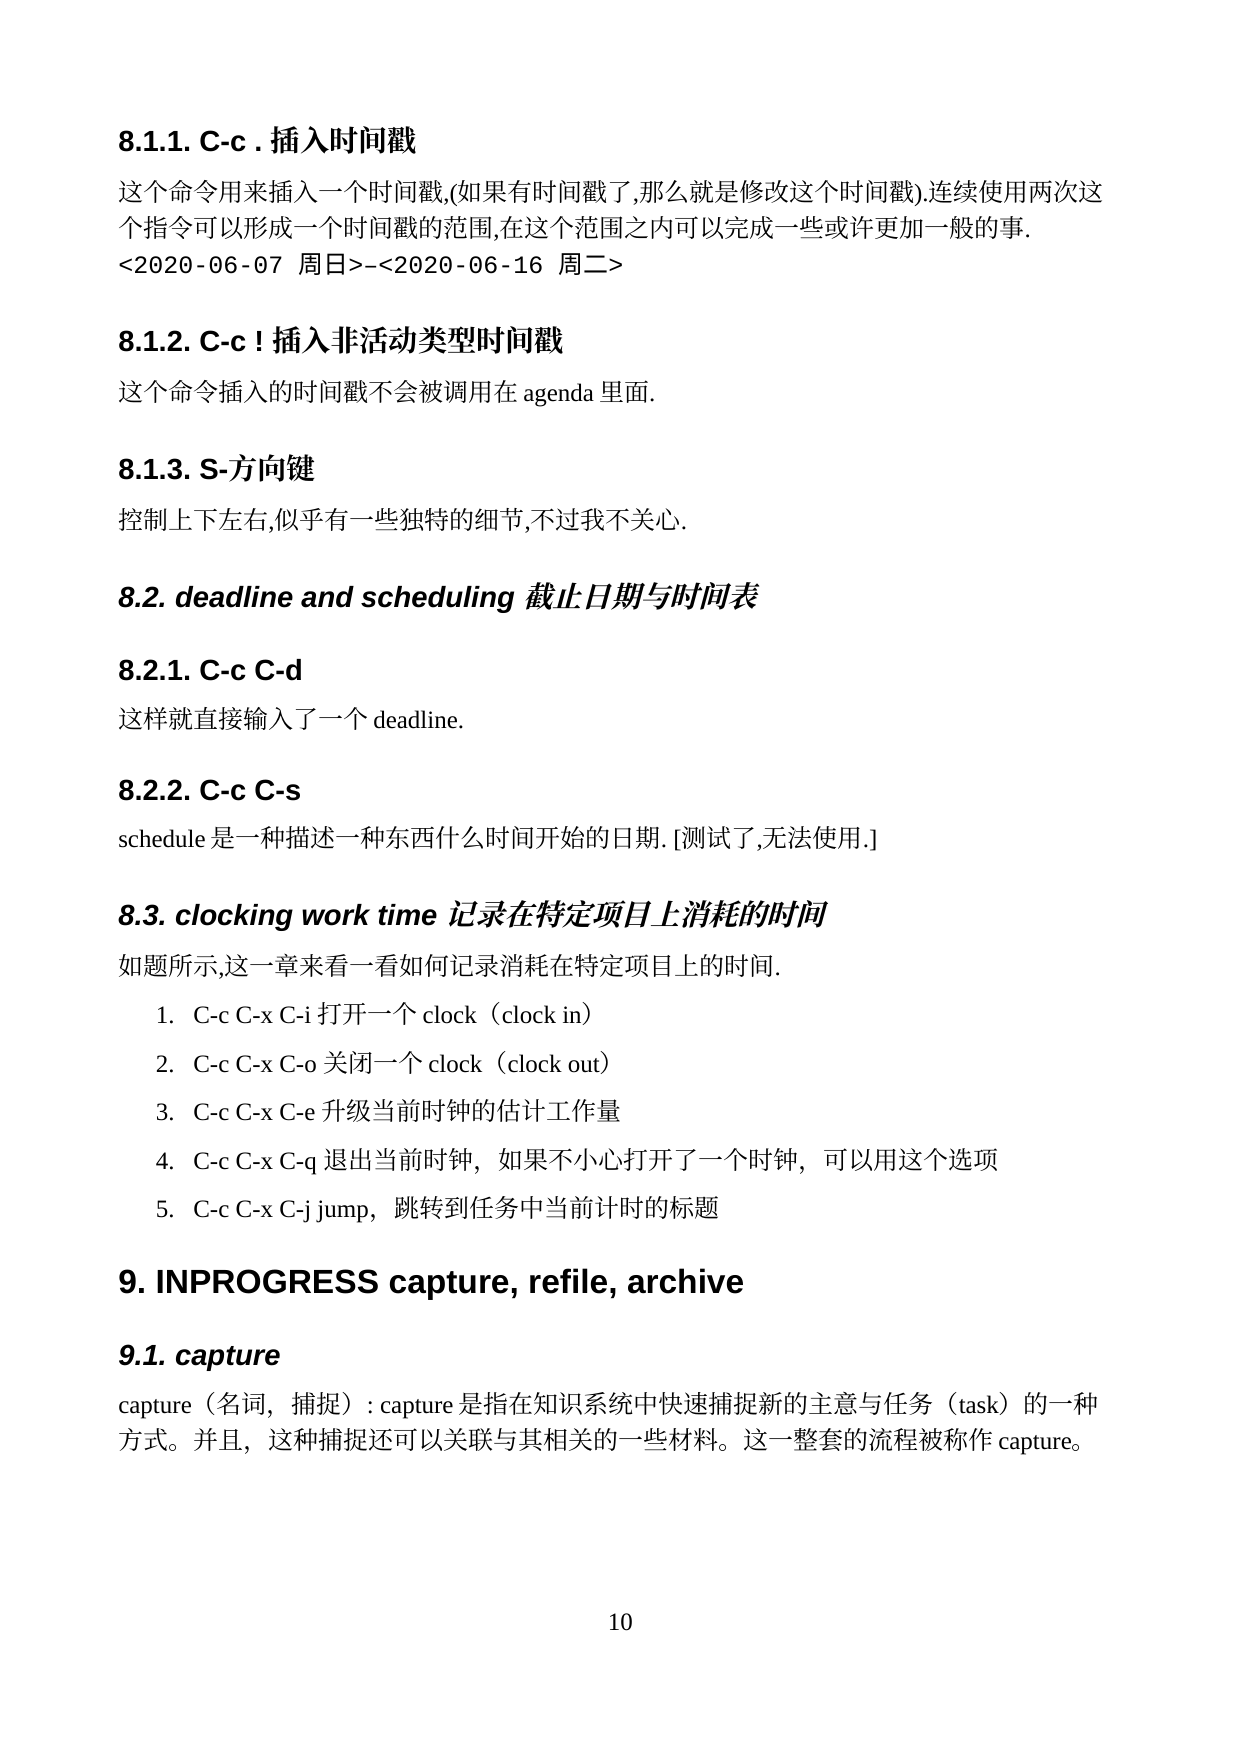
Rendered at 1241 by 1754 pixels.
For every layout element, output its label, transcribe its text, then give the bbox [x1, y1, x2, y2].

text 控制上下左右,似乎有一些独特的细节,不过我不关心. [118, 501, 1122, 536]
subtitle deadline and scheduling 截止日期与时间表 [118, 574, 1122, 616]
list C-c C-x C-e 升级当前时钟的估计工作量 [156, 1092, 1122, 1128]
text 如题所示,这一章来看一看如何记录消耗在特定项目上的时间. [118, 947, 1122, 983]
subtitle capture [118, 1338, 1122, 1372]
subtitle C-c C-s [118, 773, 1122, 806]
list C-c C-x C-q 退出当前时钟，如果不小心打开了一个时钟，可以用这个选项 [156, 1140, 1122, 1176]
text 这个命令用来插入一个时间戳,(如果有时间戳了,那么就是修改这个时间戳).连续使用两次这个指令可以形成一个时间戳的范围,在这个范围之内可以完成一些或许更加一般的事. <2020-06-07 周日>–<2020-06-16 周二> [118, 172, 1122, 281]
subtitle C-c . 插入时间戳 [118, 118, 1122, 160]
list C-c C-x C-i 打开一个clock（clock in） [156, 995, 1122, 1031]
subtitle S-方向键 [118, 446, 1122, 488]
subtitle C-c ! 插入非活动类型时间戳 [118, 318, 1122, 360]
text capture（名词，捕捉）: capture是指在知识系统中快速捕捉新的主意与任务（task）的一种方式。并且，这种捕捉还可以关联与其相关的一些材料。这一整套的流程被称作capture。 [118, 1384, 1122, 1456]
subtitle C-c C-d [118, 653, 1122, 687]
text 这个命令插入的时间戳不会被调用在agenda里面. [118, 373, 1122, 409]
text 这样就直接输入了一个deadline. [118, 699, 1122, 735]
list C-c C-x C-o 关闭一个clock（clock out） [156, 1043, 1122, 1079]
subtitle INPROGRESS capture, refile, archive [118, 1262, 1122, 1301]
list C-c C-x C-j jump，跳转到任务中当前计时的标题 [156, 1189, 1122, 1225]
text schedule是一种描述一种东西什么时间开始的日期. [测试了,无法使用.] [118, 819, 1122, 855]
subtitle clocking work time 记录在特定项目上消耗的时间 [118, 892, 1122, 934]
